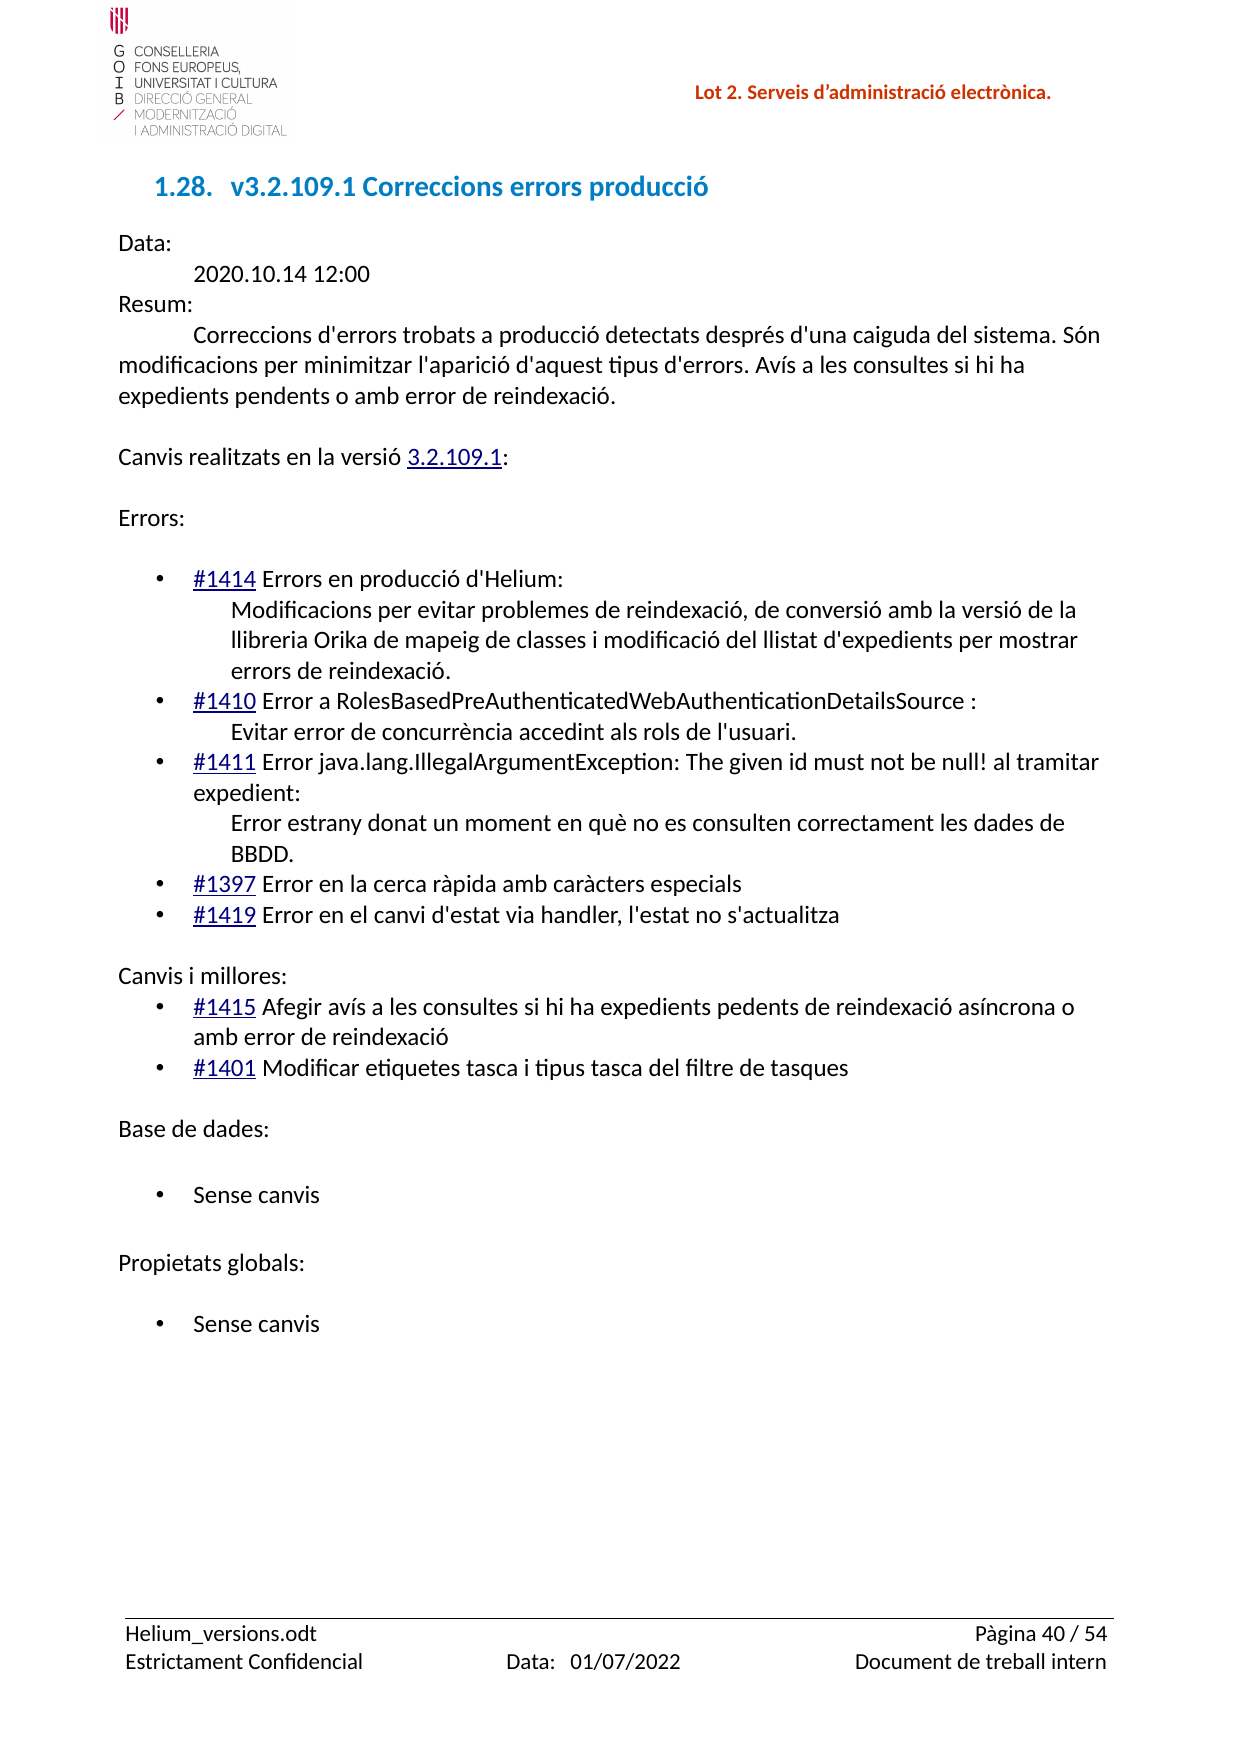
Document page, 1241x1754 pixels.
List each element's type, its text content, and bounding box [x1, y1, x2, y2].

list #1401 Modificar etiquetes tasca i tipus tasca del filtre de tasques [156, 1052, 1122, 1082]
list Evitar error de concurrència accedint als rols de l'usuari. [193, 716, 1122, 746]
list Sense canvis [156, 1180, 1122, 1210]
text Errors: [118, 502, 1122, 533]
text Data: [118, 228, 1122, 258]
text Correccions d'errors trobats a producció detectats després d'una caiguda del sistema. Són modificacions per minimitzar l'aparició d'aquest tipus d'errors. Avís a les consultes si hi ha expedients pendents o amb error de reindexació. [118, 319, 1122, 411]
list Modificacions per evitar problemes de reindexació, de conversió amb la versió de la llibreria Orika de mapeig de classes i modificació del llistat d'expedients per mostrar errors de reindexació. [193, 594, 1122, 685]
list Error estrany donat un moment en què no es consulten correctament les dades de BBDD. [193, 807, 1122, 868]
text Resum: [118, 289, 1122, 319]
subtitle v3.2.109.1 Correccions errors producció [153, 168, 1122, 204]
list #1411 Error java.lang.IllegalArgumentException: The given id must not be null! al tramitar expedient: [156, 746, 1122, 807]
picture [100, 0, 297, 144]
list #1415 Afegir avís a les consultes si hi ha expedients pedents de reindexació asíncrona o amb error de reindexació [156, 991, 1122, 1052]
text 2020.10.14 12:00 [118, 258, 1122, 289]
text Canvis realitzats en la versió 3.2.109.1: [118, 441, 1122, 472]
list Sense canvis [156, 1308, 1122, 1338]
text Propietats globals: [118, 1247, 1122, 1277]
text Base de dades: [118, 1113, 1122, 1143]
list #1419 Error en el canvi d'estat via handler, l'estat no s'actualitza [156, 899, 1122, 929]
list #1397 Error en la cerca ràpida amb caràcters especials [156, 868, 1122, 899]
list #1410 Error a RolesBasedPreAuthenticatedWebAuthenticationDetailsSource : [156, 685, 1122, 716]
text Canvis i millores: [118, 960, 1122, 991]
list #1414 Errors en producció d'Helium: [156, 563, 1122, 594]
